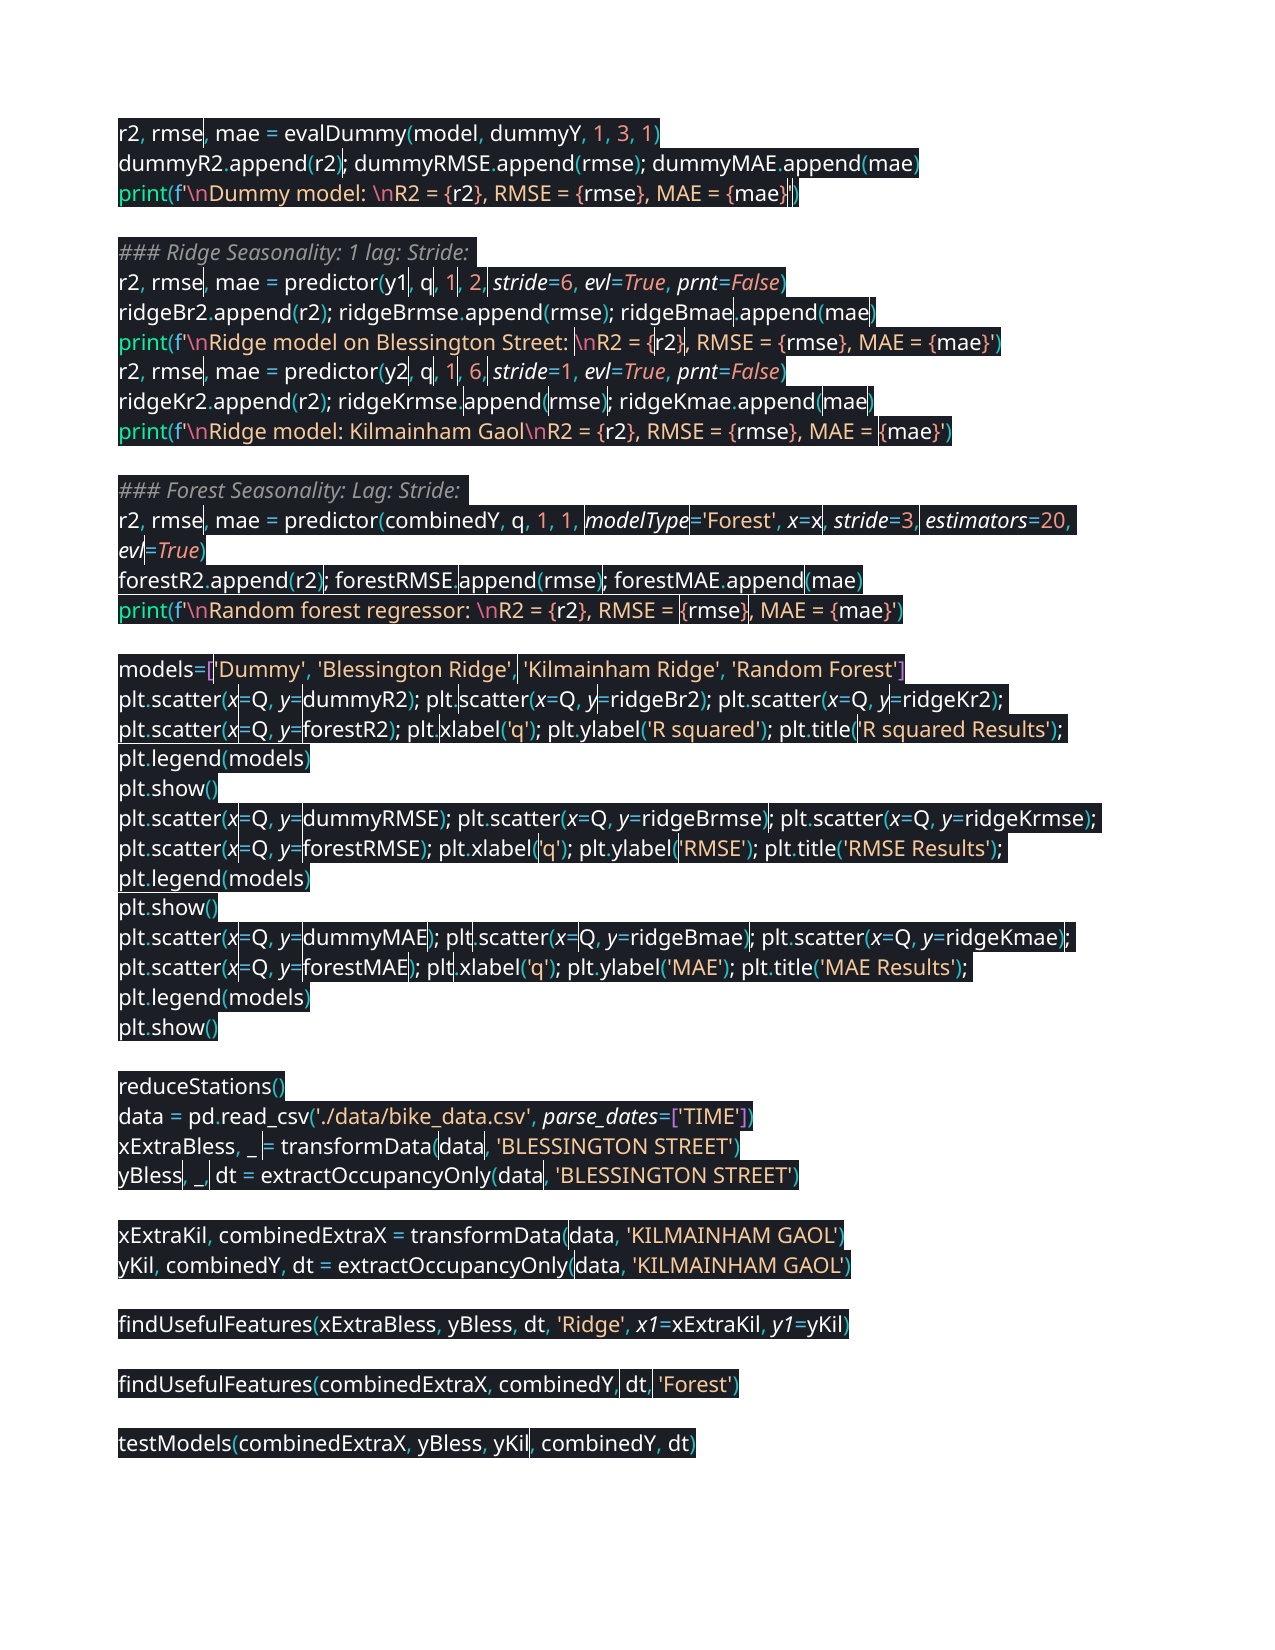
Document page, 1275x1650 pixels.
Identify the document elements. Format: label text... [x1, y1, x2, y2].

text reduceStations() [118, 1071, 1157, 1101]
text forestR2.append(r2); forestRMSE.append(rmse); forestMAE.append(mae) [118, 565, 1157, 594]
text r2, rmse, mae = predictor(combinedY, q, 1, 1, modelType='Forest', x=x, stride=3, estimators=20, evl=True) [118, 505, 1157, 565]
text plt.show() [118, 892, 1157, 922]
text testModels(combinedExtraX, yBless, yKil, combinedY, dt) [118, 1428, 1157, 1458]
text yBless, _, dt = extractOccupancyOnly(data, 'BLESSINGTON STREET') [118, 1160, 1157, 1190]
text plt.scatter(x=Q, y=dummyRMSE); plt.scatter(x=Q, y=ridgeBrmse); plt.scatter(x=Q, y=ridgeKrmse); plt.scatter(x=Q, y=forestRMSE); plt.xlabel('q'); plt.ylabel('RMSE'); plt.title('RMSE Results'); plt.legend(models) [118, 803, 1157, 892]
text ridgeBr2.append(r2); ridgeBrmse.append(rmse); ridgeBmae.append(mae) [118, 297, 1157, 327]
text yKil, combinedY, dt = extractOccupancyOnly(data, 'KILMAINHAM GAOL') [118, 1250, 1157, 1279]
text r2, rmse, mae = predictor(y1, q, 1, 2, stride=6, evl=True, prnt=False) [118, 267, 1157, 297]
text xExtraKil, combinedExtraX = transformData(data, 'KILMAINHAM GAOL') [118, 1220, 1157, 1250]
text plt.scatter(x=Q, y=dummyR2); plt.scatter(x=Q, y=ridgeBr2); plt.scatter(x=Q, y=ridgeKr2); plt.scatter(x=Q, y=forestR2); plt.xlabel('q'); plt.ylabel('R squared'); plt.title('R squared Results'); plt.legend(models) [118, 684, 1157, 773]
text r2, rmse, mae = evalDummy(model, dummyY, 1, 3, 1) [118, 118, 1157, 148]
text plt.scatter(x=Q, y=dummyMAE); plt.scatter(x=Q, y=ridgeBmae); plt.scatter(x=Q, y=ridgeKmae); plt.scatter(x=Q, y=forestMAE); plt.xlabel('q'); plt.ylabel('MAE'); plt.title('MAE Results'); plt.legend(models) [118, 922, 1157, 1012]
text plt.show() [118, 1012, 1157, 1041]
text models=['Dummy', 'Blessington Ridge', 'Kilmainham Ridge', 'Random Forest'] [118, 654, 1157, 684]
text ### Forest Seasonality: Lag: Stride: [118, 475, 1157, 505]
text ### Ridge Seasonality: 1 lag: Stride: [118, 237, 1157, 267]
text findUsefulFeatures(xExtraBless, yBless, dt, 'Ridge', x1=xExtraKil, y1=yKil) [118, 1309, 1157, 1339]
text print(f'\nRidge model: Kilmainham Gaol\nR2 = {r2}, RMSE = {rmse}, MAE = {mae}') [118, 416, 1157, 446]
text findUsefulFeatures(combinedExtraX, combinedY, dt, 'Forest') [118, 1369, 1157, 1398]
text ridgeKr2.append(r2); ridgeKrmse.append(rmse); ridgeKmae.append(mae) [118, 386, 1157, 416]
text r2, rmse, mae = predictor(y2, q, 1, 6, stride=1, evl=True, prnt=False) [118, 356, 1157, 386]
text print(f'\nRidge model on Blessington Street: \nR2 = {r2}, RMSE = {rmse}, MAE = {mae}') [118, 327, 1157, 356]
text print(f'\nRandom forest regressor: \nR2 = {r2}, RMSE = {rmse}, MAE = {mae}') [118, 594, 1157, 624]
text plt.show() [118, 773, 1157, 803]
text dummyR2.append(r2); dummyRMSE.append(rmse); dummyMAE.append(mae) [118, 148, 1157, 178]
text print(f'\nDummy model: \nR2 = {r2}, RMSE = {rmse}, MAE = {mae}') [118, 178, 1157, 207]
text data = pd.read_csv('./data/bike_data.csv', parse_dates=['TIME']) [118, 1101, 1157, 1131]
text xExtraBless, _ = transformData(data, 'BLESSINGTON STREET') [118, 1131, 1157, 1160]
